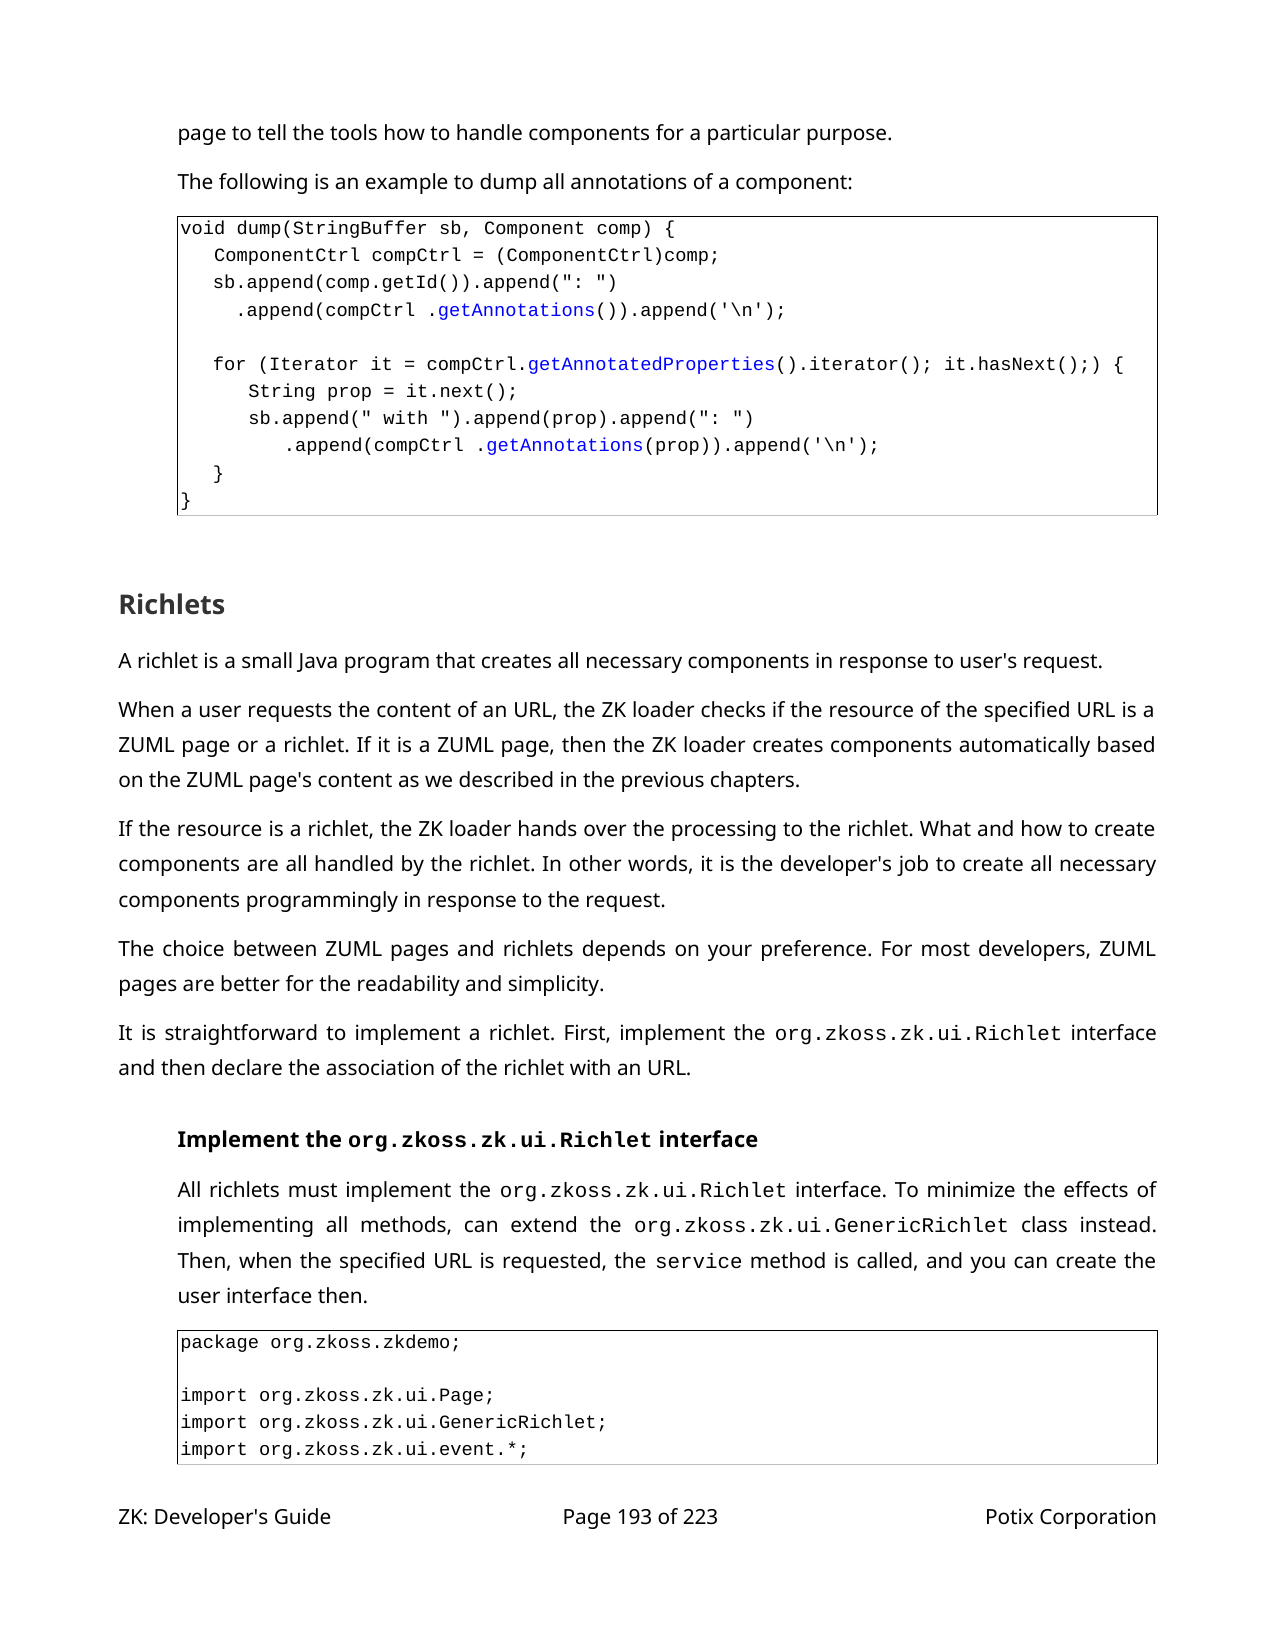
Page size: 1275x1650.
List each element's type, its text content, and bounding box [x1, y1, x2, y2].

text It is straightforward to implement a richlet. First, implement the org.zkoss.zk.ui.Richlet interface and then declare the association of the richlet with an URL. [118, 1018, 1157, 1081]
text A richlet is a small Java program that creates all necessary components in response to user's request. [118, 646, 1157, 674]
subtitle Implement the org.zkoss.zk.ui.Richlet interface [177, 1124, 1157, 1154]
text If the resource is a richlet, the ZK loader hands over the processing to the richlet. What and how to create components are all handled by the richlet. In other words, it is the developer's job to create all necessary components programmingly in response to the request. [118, 814, 1157, 913]
text .append(compCtrl .getAnnotations(prop)).append('\n'); [178, 433, 1157, 458]
subtitle Richlets [118, 586, 1157, 623]
text The choice between ZUML pages and richlets depends on your preference. For most developers, ZUML pages are better for the readability and simplicity. [118, 934, 1157, 997]
text for (Iterator it = compCtrl.getAnnotatedProperties().iterator(); it.hasNext();) { [178, 352, 1157, 376]
text sb.append(comp.getId()).append(": ") [178, 270, 1157, 294]
text void dump(StringBuffer sb, Component comp) { [178, 217, 1157, 240]
text The following is an example to dump all annotations of a component: [177, 167, 1157, 195]
text } [178, 488, 1157, 515]
text When a user requests the content of an URL, the ZK loader checks if the resource of the specified URL is a ZUML page or a richlet. If it is a ZUML page, then the ZK loader creates components automatically based on the ZUML page's content as we described in the previous chapters. [118, 695, 1157, 794]
text } [178, 461, 1157, 485]
text sb.append(" with ").append(prop).append(": ") [178, 406, 1157, 430]
text All richlets must implement the org.zkoss.zk.ui.Richlet interface. To minimize the effects of implementing all methods, can extend the org.zkoss.zk.ui.GenericRichlet class instead. Then, when the specified URL is requested, the service method is called, and you can create the user interface then. [177, 1175, 1157, 1309]
text package org.zkoss.zkdemo; import org.zkoss.zk.ui.Page; import org.zkoss.zk.ui.GenericRichlet; import org.zkoss.zk.ui.event.*; [178, 1331, 1157, 1464]
text String prop = it.next(); [178, 379, 1157, 403]
text ComponentCtrl compCtrl = (ComponentCtrl)comp; [178, 243, 1157, 267]
text .append(compCtrl .getAnnotations()).append('\n'); [178, 297, 1157, 322]
text page to tell the tools how to handle components for a particular purpose. [177, 118, 1157, 146]
